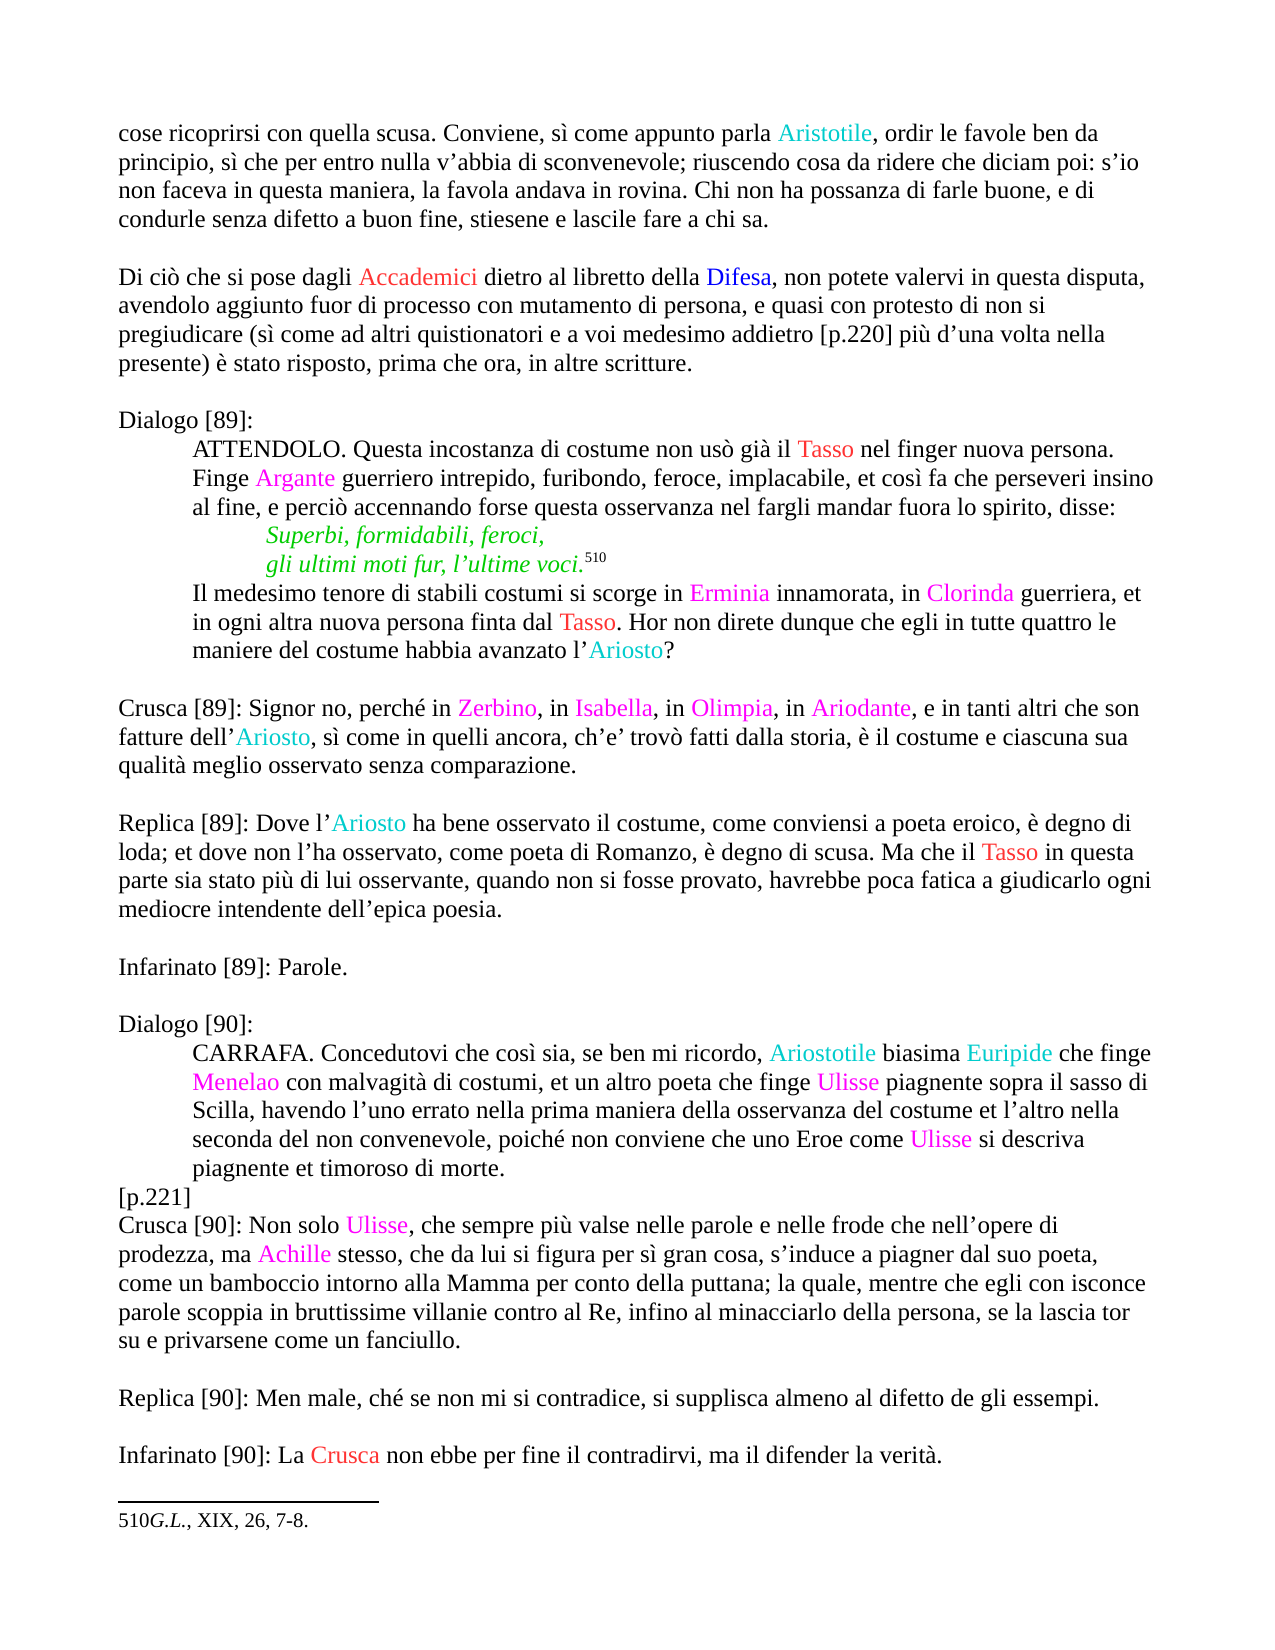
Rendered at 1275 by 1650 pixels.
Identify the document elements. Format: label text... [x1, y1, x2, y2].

text Infarinato [90]: La Crusca non ebbe per fine il contradirvi, ma il difender la verità. [118, 1441, 1157, 1469]
text Il medesimo tenore di stabili costumi si scorge in Erminia innamorata, in Clorinda guerriera, et in ogni altra nuova persona finta dal Tasso. Hor non direte dunque che egli in tutte quattro le maniere del costume habbia avanzato l’Ariosto? [192, 578, 1157, 664]
text Superbi, formidabili, feroci, [192, 521, 1157, 549]
text [p.221] [118, 1182, 1157, 1211]
text Di ciò che si pose dagli Accademici dietro al libretto della Difesa, non potete valervi in questa disputa, avendolo aggiunto fuor di processo con mutamento di persona, e quasi con protesto di non si pregiudicare (sì come ad altri quistionatori e a voi medesimo addietro [p.220] più d’una volta nella presente) è stato risposto, prima che ora, in altre scritture. [118, 262, 1157, 377]
text cose ricoprirsi con quella scusa. Conviene, sì come appunto parla Aristotile, ordir le favole ben da principio, sì che per entro nulla v’abbia di sconvenevole; riuscendo cosa da ridere che diciam poi: s’io non faceva in questa maniera, la favola andava in rovina. Chi non ha possanza di farle buone, e di condurle senza difetto a buon fine, stiesene e lascile fare a chi sa. [118, 118, 1157, 233]
text CARRAFA. Concedutovi che così sia, se ben mi ricordo, Ariostotile biasima Euripide che finge Menelao con malvagità di costumi, et un altro poeta che finge Ulisse piagnente sopra il sasso di Scilla, havendo l’uno errato nella prima maniera della osservanza del costume et l’altro nella seconda del non convenevole, poiché non conviene che uno Eroe come Ulisse si descriva piagnente et timoroso di morte. [192, 1038, 1157, 1182]
text ATTENDOLO. Questa incostanza di costume non usò già il Tasso nel finger nuova persona. Finge Argante guerriero intrepido, furibondo, feroce, implacabile, et così fa che perseveri insino al fine, e perciò accennando forse questa osservanza nel fargli mandar fuora lo spirito, disse: [192, 434, 1157, 521]
text gli ultimi moti fur, l’ultime voci. [192, 549, 1157, 578]
text Crusca [90]: Non solo Ulisse, che sempre più valse nelle parole e nelle frode che nell’opere di prodezza, ma Achille stesso, che da lui si figura per sì gran cosa, s’induce a piagner dal suo poeta, come un bamboccio intorno alla Mamma per conto della puttana; la quale, mentre che egli con isconce parole scoppia in bruttissime villanie contro al Re, infino al minacciarlo della persona, se la lascia tor su e privarsene come un fanciullo. [118, 1211, 1157, 1354]
text Crusca [89]: Signor no, perché in Zerbino, in Isabella, in Olimpia, in Ariodante, e in tanti altri che son fatture dell’Ariosto, sì come in quelli ancora, ch’e’ trovò fatti dalla storia, è il costume e ciascuna sua qualità meglio osservato senza comparazione. [118, 693, 1157, 779]
text G.L., XIX, 26, 7-8. [118, 1508, 1157, 1532]
text Dialogo [90]: [118, 1009, 1157, 1038]
text Infarinato [89]: Parole. [118, 952, 1157, 981]
text Replica [90]: Men male, ché se non mi si contradice, si supplisca almeno al difetto de gli essempi. [118, 1383, 1157, 1412]
text Dialogo [89]: [118, 406, 1157, 434]
text Replica [89]: Dove l’Ariosto ha bene osservato il costume, come conviensi a poeta eroico, è degno di loda; et dove non l’ha osservato, come poeta di Romanzo, è degno di scusa. Ma che il Tasso in questa parte sia stato più di lui osservante, quando non si fosse provato, havrebbe poca fatica a giudicarlo ogni mediocre intendente dell’epica poesia. [118, 808, 1157, 923]
